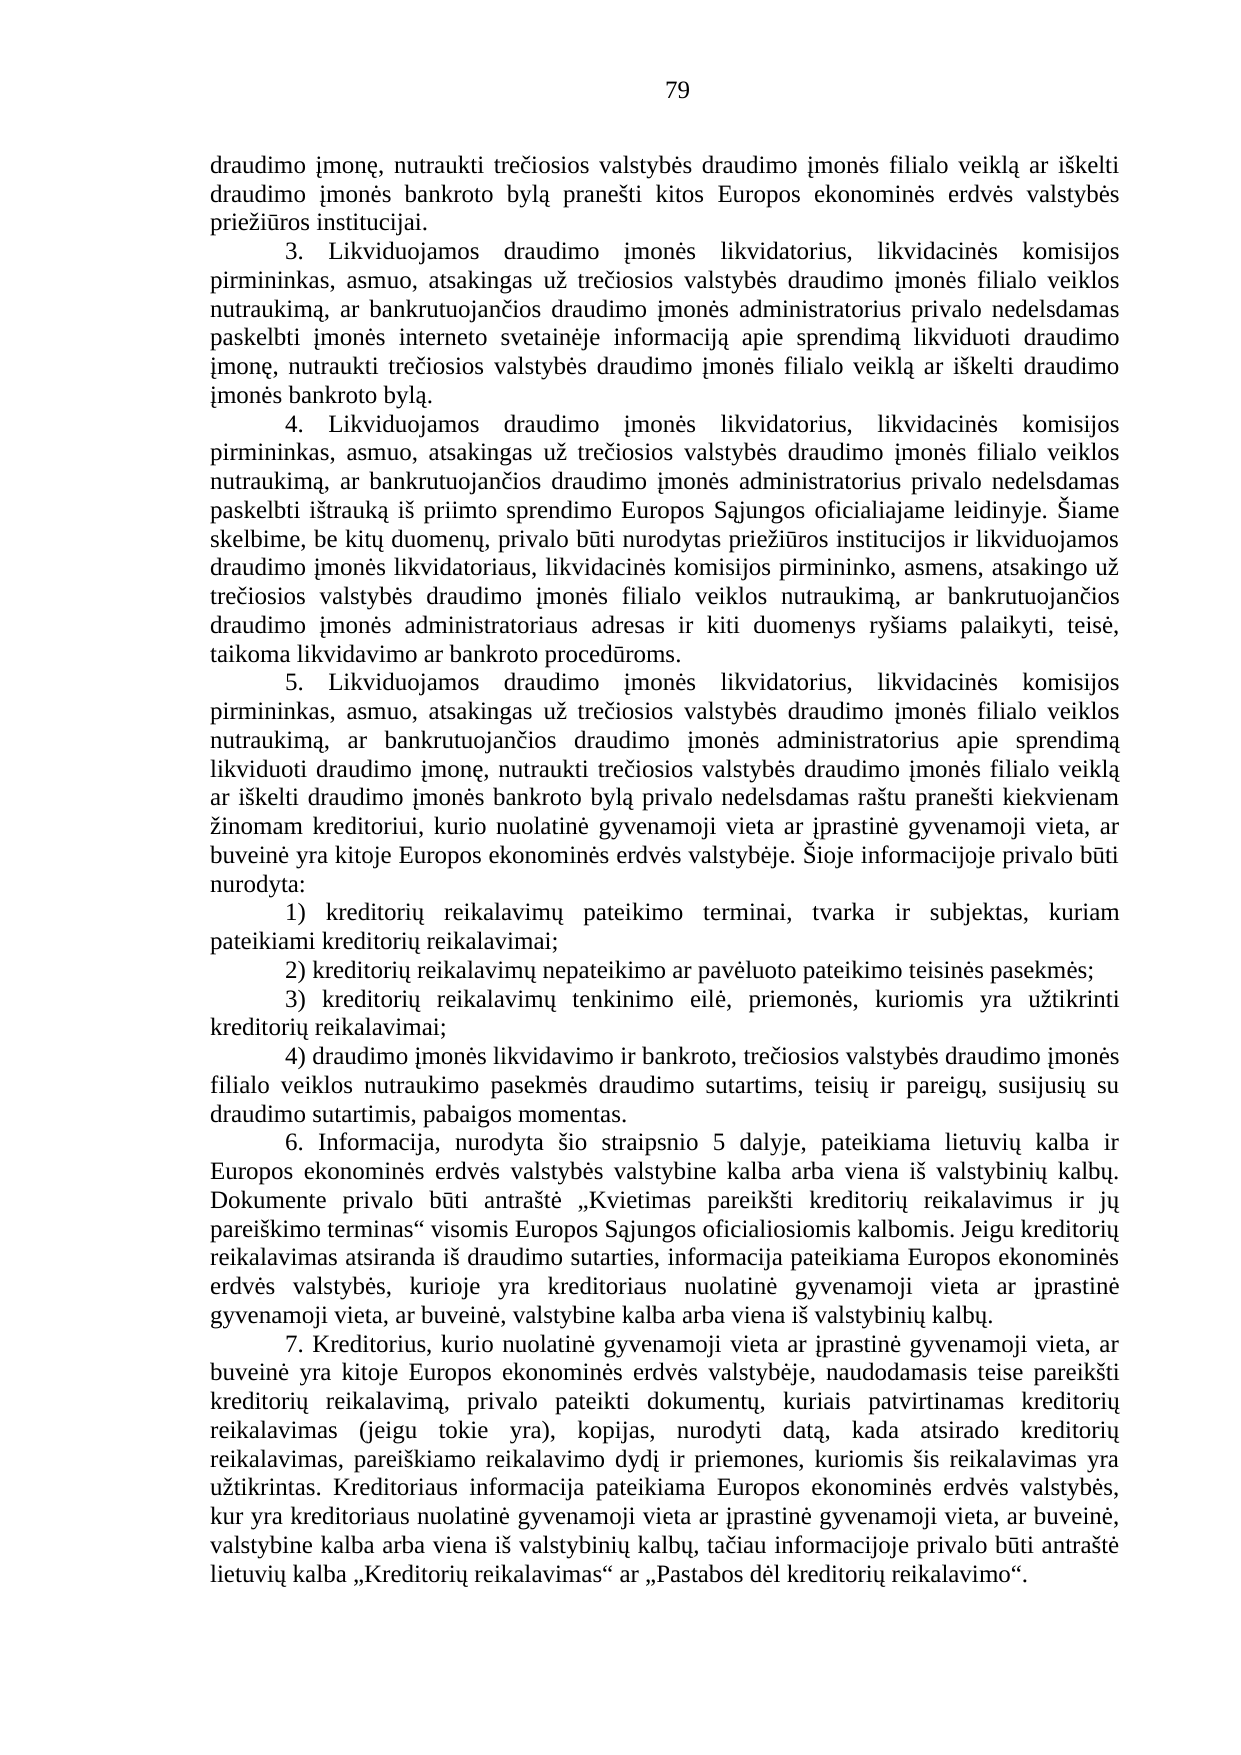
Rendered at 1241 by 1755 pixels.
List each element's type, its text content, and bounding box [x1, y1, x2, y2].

text 6. Informacija, nurodyta šio straipsnio 5 dalyje, pateikiama lietuvių kalba ir Europos ekonominės erdvės valstybės valstybine kalba arba viena iš valstybinių kalbų. Dokumente privalo būti antraštė „Kvietimas pareikšti kreditorių reikalavimus ir jų pareiškimo terminas“ visomis Europos Sąjungos oficialiosiomis kalbomis. Jeigu kreditorių reikalavimas atsiranda iš draudimo sutarties, informacija pateikiama Europos ekonominės erdvės valstybės, kurioje yra kreditoriaus nuolatinė gyvenamoji vieta ar įprastinė gyvenamoji vieta, ar buveinė, valstybine kalba arba viena iš valstybinių kalbų. [210, 1127, 1120, 1329]
text draudimo įmonę, nutraukti trečiosios valstybės draudimo įmonės filialo veiklą ar iškelti draudimo įmonės bankroto bylą pranešti kitos Europos ekonominės erdvės valstybės priežiūros institucijai. [210, 150, 1120, 236]
text 2) kreditorių reikalavimų nepateikimo ar pavėluoto pateikimo teisinės pasekmės; [210, 955, 1120, 984]
text 7. Kreditorius, kurio nuolatinė gyvenamoji vieta ar įprastinė gyvenamoji vieta, ar buveinė yra kitoje Europos ekonominės erdvės valstybėje, naudodamasis teise pareikšti kreditorių reikalavimą, privalo pateikti dokumentų, kuriais patvirtinamas kreditorių reikalavimas (jeigu tokie yra), kopijas, nurodyti datą, kada atsirado kreditorių reikalavimas, pareiškiamo reikalavimo dydį ir priemones, kuriomis šis reikalavimas yra užtikrintas. Kreditoriaus informacija pateikiama Europos ekonominės erdvės valstybės, kur yra kreditoriaus nuolatinė gyvenamoji vieta ar įprastinė gyvenamoji vieta, ar buveinė, valstybine kalba arba viena iš valstybinių kalbų, tačiau informacijoje privalo būti antraštė lietuvių kalba „Kreditorių reikalavimas“ ar „Pastabos dėl kreditorių reikalavimo“. [210, 1329, 1120, 1587]
text 4) draudimo įmonės likvidavimo ir bankroto, trečiosios valstybės draudimo įmonės filialo veiklos nutraukimo pasekmės draudimo sutartims, teisių ir pareigų, susijusių su draudimo sutartimis, pabaigos momentas. [210, 1041, 1120, 1127]
text 3. Likviduojamos draudimo įmonės likvidatorius, likvidacinės komisijos pirmininkas, asmuo, atsakingas už trečiosios valstybės draudimo įmonės filialo veiklos nutraukimą, ar bankrutuojančios draudimo įmonės administratorius privalo nedelsdamas paskelbti įmonės interneto svetainėje informaciją apie sprendimą likviduoti draudimo įmonę, nutraukti trečiosios valstybės draudimo įmonės filialo veiklą ar iškelti draudimo įmonės bankroto bylą. [210, 236, 1120, 409]
text 5. Likviduojamos draudimo įmonės likvidatorius, likvidacinės komisijos pirmininkas, asmuo, atsakingas už trečiosios valstybės draudimo įmonės filialo veiklos nutraukimą, ar bankrutuojančios draudimo įmonės administratorius apie sprendimą likviduoti draudimo įmonę, nutraukti trečiosios valstybės draudimo įmonės filialo veiklą ar iškelti draudimo įmonės bankroto bylą privalo nedelsdamas raštu pranešti kiekvienam žinomam kreditoriui, kurio nuolatinė gyvenamoji vieta ar įprastinė gyvenamoji vieta, ar buveinė yra kitoje Europos ekonominės erdvės valstybėje. Šioje informacijoje privalo būti nurodyta: [210, 667, 1120, 897]
text 4. Likviduojamos draudimo įmonės likvidatorius, likvidacinės komisijos pirmininkas, asmuo, atsakingas už trečiosios valstybės draudimo įmonės filialo veiklos nutraukimą, ar bankrutuojančios draudimo įmonės administratorius privalo nedelsdamas paskelbti ištrauką iš priimto sprendimo Europos Sąjungos oficialiajame leidinyje. Šiame skelbime, be kitų duomenų, privalo būti nurodytas priežiūros institucijos ir likviduojamos draudimo įmonės likvidatoriaus, likvidacinės komisijos pirmininko, asmens, atsakingo už trečiosios valstybės draudimo įmonės filialo veiklos nutraukimą, ar bankrutuojančios draudimo įmonės administratoriaus adresas ir kiti duomenys ryšiams palaikyti, teisė, taikoma likvidavimo ar bankroto procedūroms. [210, 409, 1120, 667]
text 3) kreditorių reikalavimų tenkinimo eilė, priemonės, kuriomis yra užtikrinti kreditorių reikalavimai; [210, 984, 1120, 1041]
text 1) kreditorių reikalavimų pateikimo terminai, tvarka ir subjektas, kuriam pateikiami kreditorių reikalavimai; [210, 897, 1120, 955]
